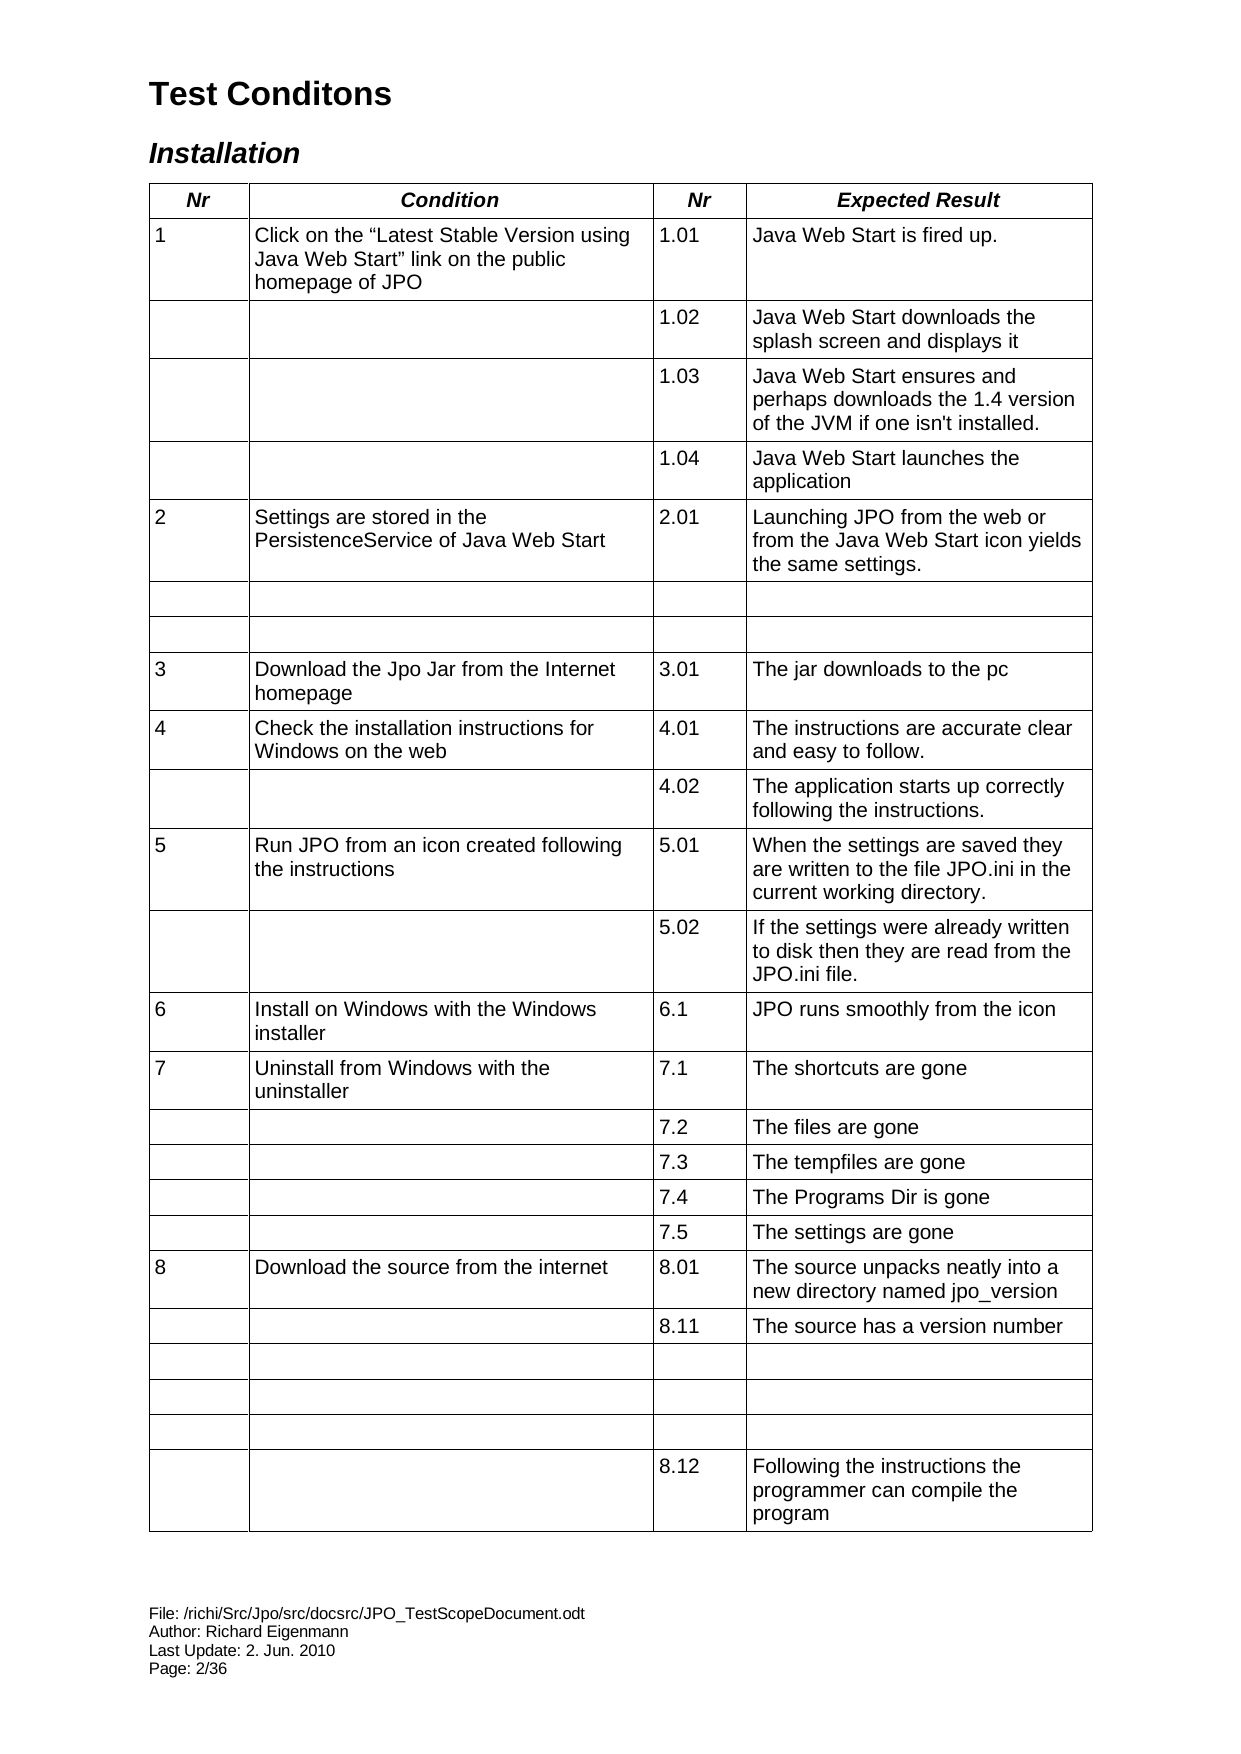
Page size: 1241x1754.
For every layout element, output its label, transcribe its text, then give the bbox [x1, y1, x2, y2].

table_cell [250, 1145, 653, 1179]
table_cell If the settings were already written to disk then they are read from the JPO.ini file. [747, 911, 1092, 992]
table_cell [150, 770, 248, 828]
table_cell Download the Jpo Jar from the Internet homepage [250, 653, 653, 710]
table_cell The settings are gone [747, 1216, 1092, 1250]
table_cell When the settings are saved they are written to the file JPO.ini in the current working directory. [747, 829, 1092, 910]
table_cell Check the installation instructions for Windows on the web [250, 711, 653, 769]
table_cell 7.4 [654, 1180, 746, 1215]
table_cell [150, 1415, 248, 1449]
table_cell Settings are stored in the PersistenceService of Java Web Start [250, 500, 653, 581]
table_cell [250, 359, 653, 441]
table_cell Java Web Start is fired up. [747, 219, 1092, 300]
table_cell [250, 1309, 653, 1343]
table_cell 4 [150, 711, 248, 769]
table_cell [747, 617, 1092, 652]
table_cell [150, 301, 248, 358]
table_cell Launching JPO from the web or from the Java Web Start icon yields the same settings. [747, 500, 1092, 581]
table_cell [250, 1450, 653, 1531]
table_header Condition [250, 184, 653, 218]
table_cell [250, 442, 653, 499]
table_cell The source has a version number [747, 1309, 1092, 1343]
table_cell 8.12 [654, 1450, 746, 1531]
table_cell [250, 1415, 653, 1449]
table_cell 4.01 [654, 711, 746, 769]
table_cell The shortcuts are gone [747, 1052, 1092, 1109]
table_cell 3.01 [654, 653, 746, 710]
table_cell Uninstall from Windows with the uninstaller [250, 1052, 653, 1109]
table_cell 5 [150, 829, 248, 910]
table_cell [654, 582, 746, 616]
table_cell The tempfiles are gone [747, 1145, 1092, 1179]
table_cell [150, 1309, 248, 1343]
table_cell Install on Windows with the Windows installer [250, 993, 653, 1051]
table_cell [250, 301, 653, 358]
table_cell Java Web Start ensures and perhaps downloads the 1.4 version of the JVM if one isn't installed. [747, 359, 1092, 441]
table_cell [150, 1216, 248, 1250]
table_cell 7.5 [654, 1216, 746, 1250]
table_cell [654, 1415, 746, 1449]
table_cell 2.01 [654, 500, 746, 581]
table_cell 2 [150, 500, 248, 581]
table_cell 5.02 [654, 911, 746, 992]
table_cell 4.02 [654, 770, 746, 828]
table_cell [747, 1380, 1092, 1414]
table_cell [250, 1344, 653, 1379]
table_cell Click on the “Latest Stable Version using Java Web Start” link on the public homepage of JPO [250, 219, 653, 300]
table_cell 1.01 [654, 219, 746, 300]
table_cell [747, 1415, 1092, 1449]
table_cell 8.01 [654, 1251, 746, 1308]
table_cell 5.01 [654, 829, 746, 910]
table_cell 7.3 [654, 1145, 746, 1179]
table_cell 7.2 [654, 1110, 746, 1144]
table_cell Download the source from the internet [250, 1251, 653, 1308]
table_cell [250, 617, 653, 652]
table_header Nr [150, 184, 248, 218]
table_cell [150, 1450, 248, 1531]
table_cell 1.03 [654, 359, 746, 441]
table_header Nr [654, 184, 746, 218]
table_cell 1 [150, 219, 248, 300]
table_cell [747, 582, 1092, 616]
table_cell 3 [150, 653, 248, 710]
table_cell [654, 1344, 746, 1379]
subtitle Test Conditons [148, 75, 1092, 112]
table_cell [250, 1216, 653, 1250]
table_cell Following the instructions the programmer can compile the program [747, 1450, 1092, 1531]
table_cell 7.1 [654, 1052, 746, 1109]
table_cell The instructions are accurate clear and easy to follow. [747, 711, 1092, 769]
table_cell The Programs Dir is gone [747, 1180, 1092, 1215]
table_cell [150, 442, 248, 499]
table_cell 7 [150, 1052, 248, 1109]
table_cell 6 [150, 993, 248, 1051]
table_cell [654, 617, 746, 652]
table_cell 8 [150, 1251, 248, 1308]
table_cell [150, 359, 248, 441]
table_cell 8.11 [654, 1309, 746, 1343]
table_cell Run JPO from an icon created following the instructions [250, 829, 653, 910]
table_cell The application starts up correctly following the instructions. [747, 770, 1092, 828]
table_cell [150, 911, 248, 992]
table_cell 1.04 [654, 442, 746, 499]
table_cell The source unpacks neatly into a new directory named jpo_version [747, 1251, 1092, 1308]
table_cell Java Web Start downloads the splash screen and displays it [747, 301, 1092, 358]
table_cell [150, 1380, 248, 1414]
subtitle Installation [148, 137, 1092, 170]
table_cell [250, 1180, 653, 1215]
table_cell [150, 1344, 248, 1379]
table_cell The files are gone [747, 1110, 1092, 1144]
table_cell [250, 911, 653, 992]
table_cell [150, 1180, 248, 1215]
table_cell [654, 1380, 746, 1414]
table_cell JPO runs smoothly from the icon [747, 993, 1092, 1051]
table_header Expected Result [747, 184, 1092, 218]
table_cell [250, 1110, 653, 1144]
table_cell [747, 1344, 1092, 1379]
table_cell Java Web Start launches the application [747, 442, 1092, 499]
table_cell 6.1 [654, 993, 746, 1051]
table_cell [250, 582, 653, 616]
table_cell [150, 1110, 248, 1144]
table_cell [250, 1380, 653, 1414]
table_cell [150, 617, 248, 652]
table_cell [150, 1145, 248, 1179]
table_cell [250, 770, 653, 828]
table_cell [150, 582, 248, 616]
table_cell 1.02 [654, 301, 746, 358]
table_cell The jar downloads to the pc [747, 653, 1092, 710]
